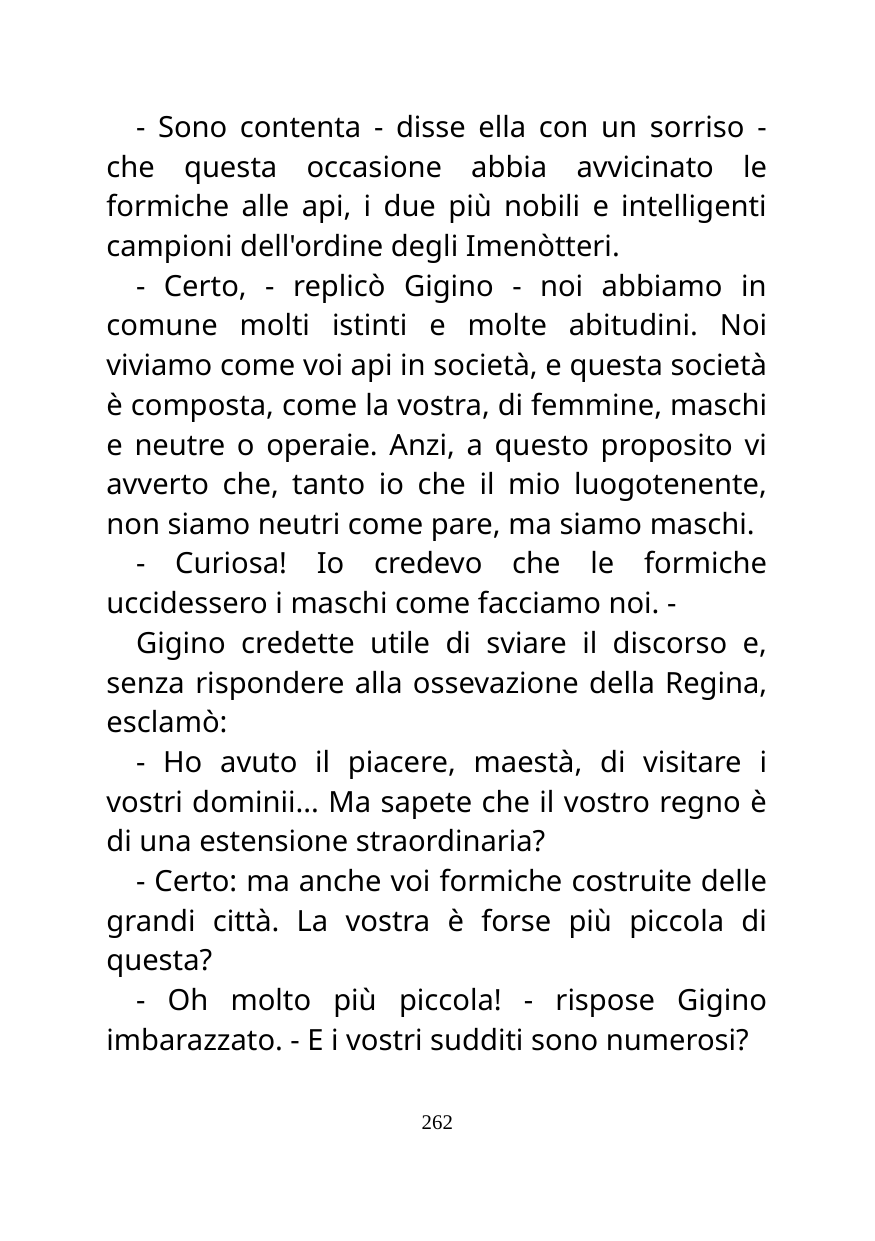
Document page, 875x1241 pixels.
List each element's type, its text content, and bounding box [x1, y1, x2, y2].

text Gigino credette utile di sviare il discorso e, senza rispondere alla ossevazione della Regina, esclamò: [106, 622, 768, 741]
text - Certo, - replicò Gigino - noi abbiamo in comune molti istinti e molte abitudini. Noi viviamo come voi api in società, e questa società è composta, come la vostra, di femmine, maschi e neutre o operaie. Anzi, a questo proposito vi avverto che, tanto io che il mio luogotenente, non siamo neutri come pare, ma siamo maschi. [106, 265, 768, 543]
text - Sono contenta - disse ella con un sorriso - che questa occasione abbia avvicinato le formiche alle api, i due più nobili e intelligenti campioni dell'ordine degli Imenòtteri. [106, 106, 768, 265]
text - Ho avuto il piacere, maestà, di visitare i vostri dominii... Ma sapete che il vostro regno è di una estensione straordinaria? [106, 741, 768, 860]
text - Oh molto più piccola! - rispose Gigino imbarazzato. - E i vostri sudditi sono numerosi? [106, 979, 768, 1059]
text - Curiosa! Io credevo che le formiche uccidessero i maschi come facciamo noi. - [106, 543, 768, 622]
text - Certo: ma anche voi formiche costruite delle grandi città. La vostra è forse più piccola di questa? [106, 860, 768, 979]
